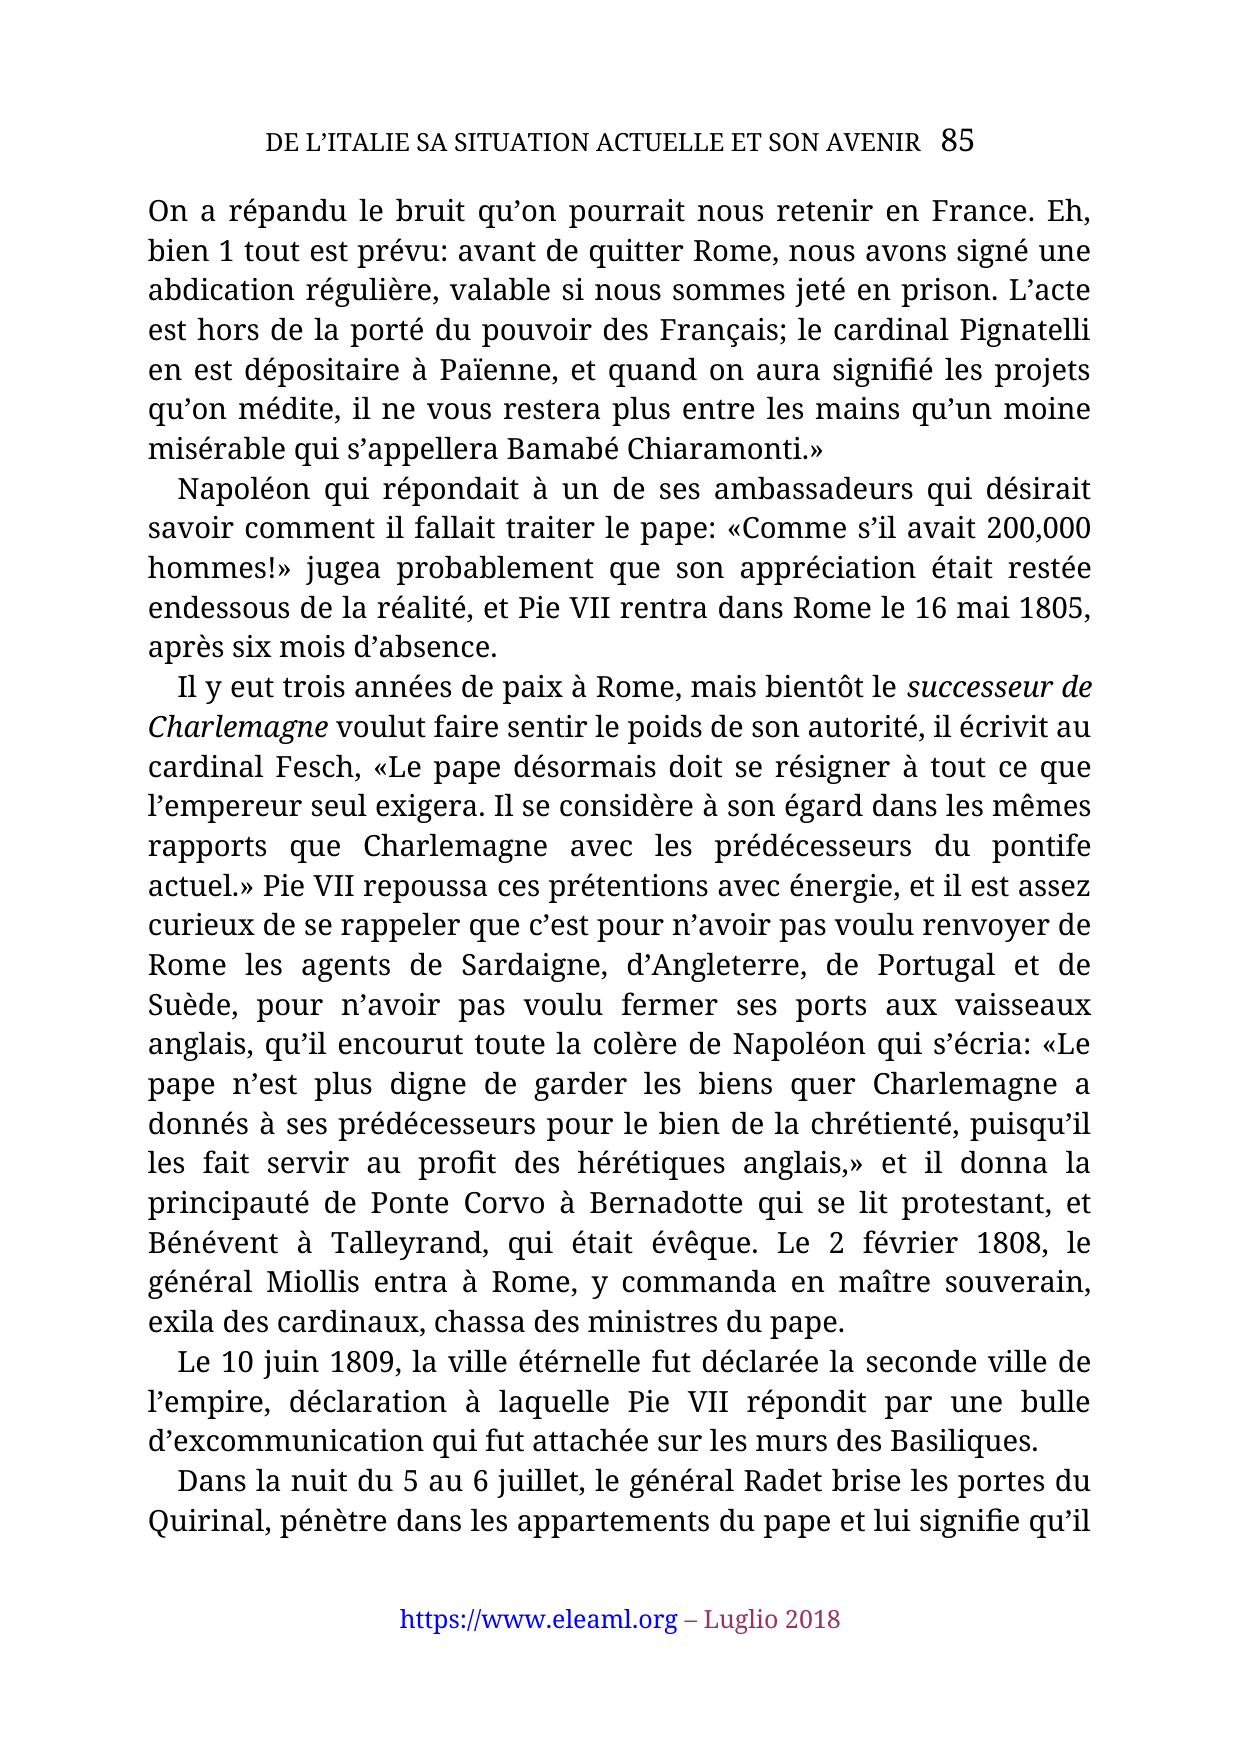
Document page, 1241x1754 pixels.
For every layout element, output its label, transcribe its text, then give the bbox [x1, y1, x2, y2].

text Le 10 juin 1809, la ville étérnelle fut déclarée la seconde ville de l’empire, déclaration à laquelle Pie VII répondit par une bulle d’excommunication qui fut attachée sur les murs des Basiliques. [148, 1341, 1093, 1460]
text On a répandu le bruit qu’on pourrait nous retenir en France. Eh, bien 1 tout est prévu: avant de quitter Rome, nous avons signé une abdication régulière, valable si nous sommes jeté en prison. L’acte est hors de la porté du pouvoir des Français; le cardinal Pignatelli en est dépositaire à Païenne, et quand on aura signifié les projets qu’on médite, il ne vous restera plus entre les mains qu’un moine misérable qui s’appellera Bamabé Chiaramonti.» [148, 190, 1093, 468]
text Napoléon qui répondait à un de ses ambassadeurs qui désirait savoir comment il fallait traiter le pape: «Comme s’il avait 200,000 hommes!» jugea probablement que son appréciation était restée endessous de la réalité, et Pie VII rentra dans Rome le 16 mai 1805, après six mois d’absence. [148, 468, 1093, 666]
text Il y eut trois années de paix à Rome, mais bientôt le successeur de Charlemagne voulut faire sentir le poids de son autorité, il écrivit au cardinal Fesch, «Le pape désormais doit se résigner à tout ce que l’empereur seul exigera. Il se considère à son égard dans les mêmes rapports que Charlemagne avec les prédécesseurs du pontife actuel.» Pie VII repoussa ces prétentions avec énergie, et il est assez curieux de se rappeler que c’est pour n’avoir pas voulu renvoyer de Rome les agents de Sardaigne, d’Angleterre, de Portugal et de Suède, pour n’avoir pas voulu fermer ses ports aux vaisseaux anglais, qu’il encourut toute la colère de Napoléon qui s’écria: «Le pape n’est plus digne de garder les biens quer Charlemagne a donnés à ses prédécesseurs pour le bien de la chrétienté, puisqu’il les fait servir au profit des hérétiques anglais,» et il donna la principauté de Ponte Corvo à Bernadotte qui se lit protestant, et Bénévent à Talleyrand, qui était évêque. Le 2 février 1808, le général Miollis entra à Rome, y commanda en maître souverain, exila des cardinaux, chassa des ministres du pape. [148, 666, 1093, 1341]
text Dans la nuit du 5 au 6 juillet, le général Radet brise les portes du Quirinal, pénètre dans les appartements du pape et lui signifie qu’il [148, 1460, 1093, 1539]
